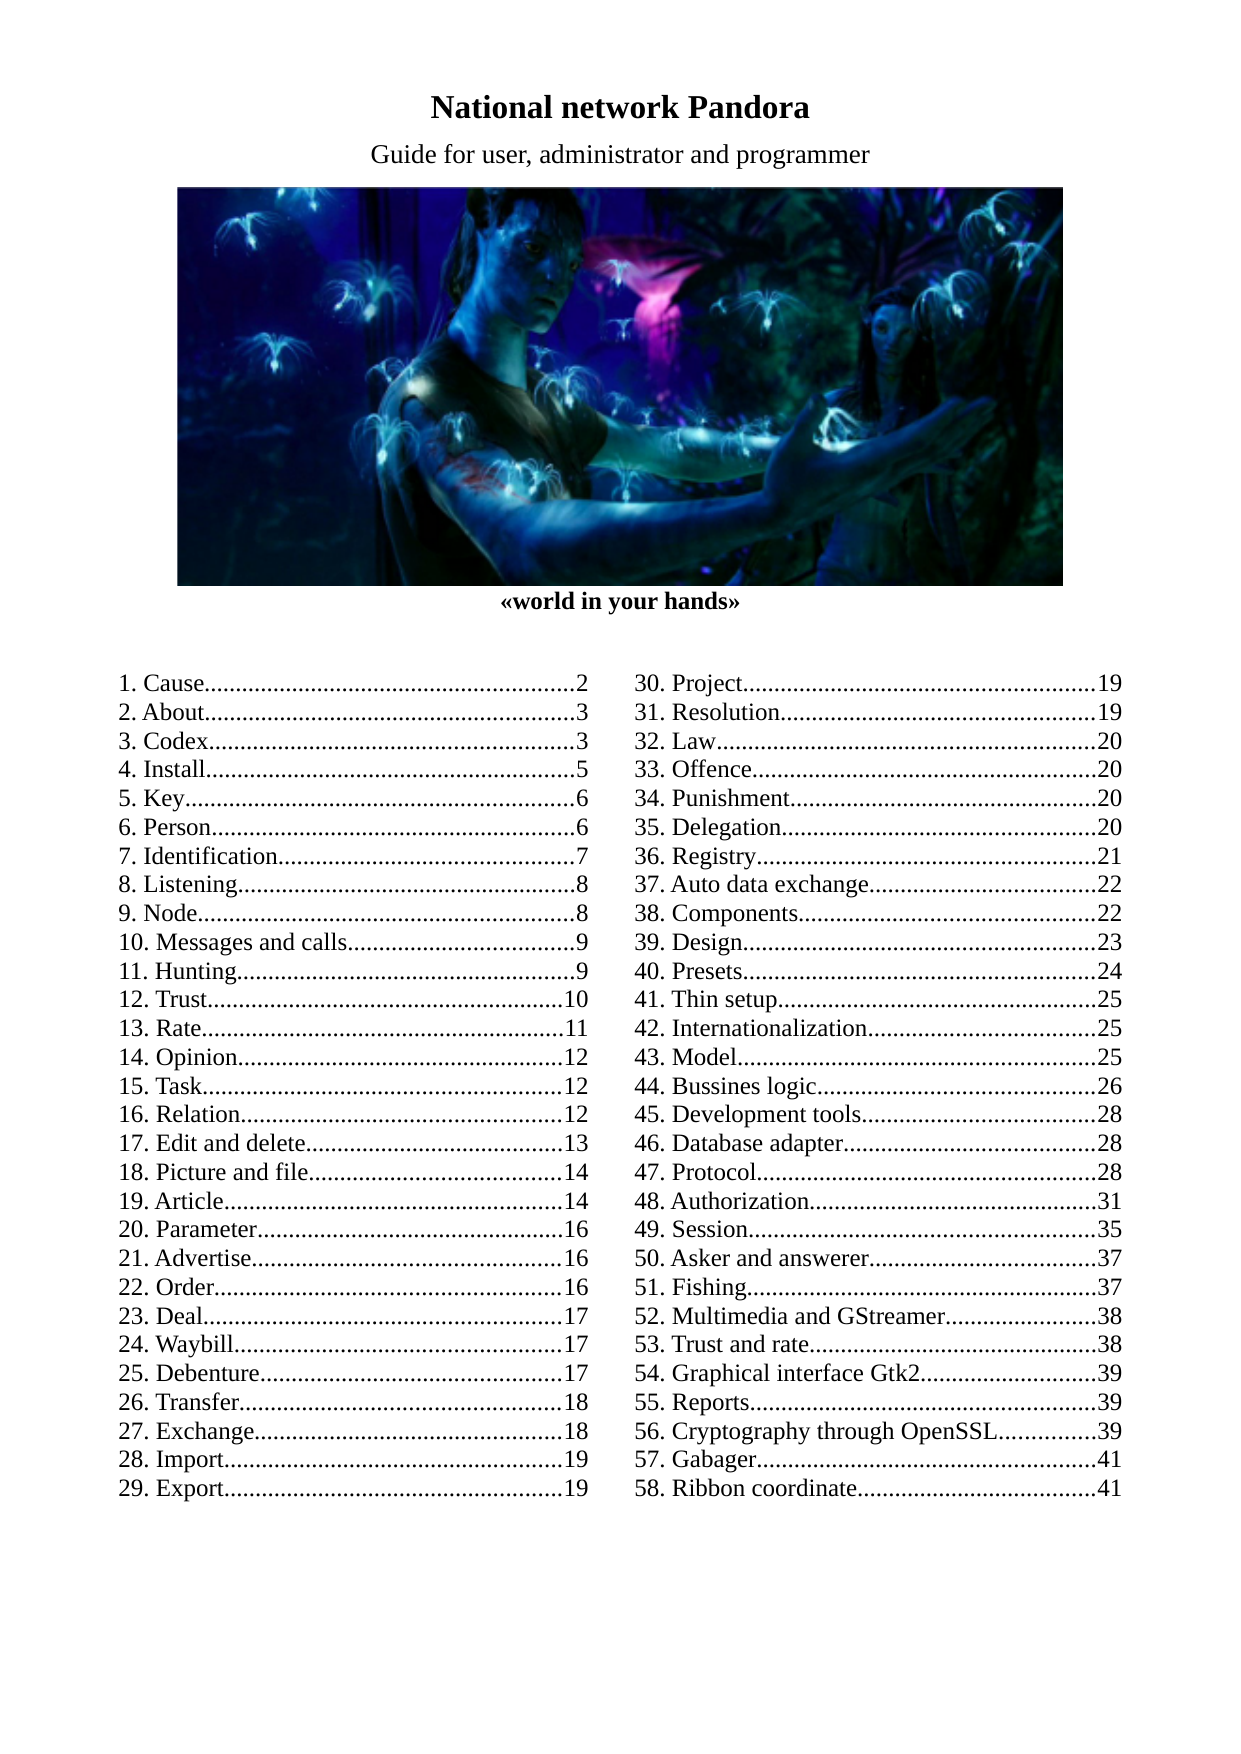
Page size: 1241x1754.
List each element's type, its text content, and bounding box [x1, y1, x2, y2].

text 36. Registry 21 [634, 841, 1122, 869]
text 55. Reports 39 [634, 1387, 1122, 1416]
text 32. Law 20 [634, 726, 1122, 754]
text 54. Graphical interface Gtk2 39 [634, 1358, 1122, 1387]
text 39. Design 23 [634, 927, 1122, 956]
text 41. Thin setup 25 [634, 984, 1122, 1013]
text 42. Internationalization 25 [634, 1013, 1122, 1042]
text 10. Messages and calls 9 [118, 927, 588, 956]
text «world in your hands» [118, 586, 1122, 614]
text 15. Task 12 [118, 1071, 588, 1099]
text 3. Codex 3 [118, 726, 588, 754]
text 11. Hunting 9 [118, 956, 588, 984]
text 56. Cryptography through OpenSSL 39 [634, 1416, 1122, 1444]
text 51. Fishing 37 [634, 1272, 1122, 1301]
text National network Pandora [118, 87, 1122, 126]
text 40. Presets 24 [634, 956, 1122, 984]
text 31. Resolution 19 [634, 697, 1122, 726]
text 14. Opinion 12 [118, 1042, 588, 1071]
text 5. Key 6 [118, 783, 588, 812]
text 22. Order 16 [118, 1272, 588, 1301]
text 46. Database adapter 28 [634, 1128, 1122, 1157]
text 28. Import 19 [118, 1444, 588, 1473]
picture [177, 187, 1063, 586]
text 23. Deal 17 [118, 1301, 588, 1329]
text 20. Parameter 16 [118, 1214, 588, 1243]
text 24. Waybill 17 [118, 1329, 588, 1358]
text 52. Multimedia and GStreamer 38 [634, 1301, 1122, 1329]
text 18. Picture and file 14 [118, 1157, 588, 1186]
text 44. Bussines logic 26 [634, 1071, 1122, 1099]
text 29. Export 19 [118, 1473, 588, 1502]
text 7. Identification 7 [118, 841, 588, 869]
text 1. Cause 2 [118, 668, 588, 697]
text 45. Development tools 28 [634, 1099, 1122, 1128]
text 38. Components 22 [634, 898, 1122, 927]
text 50. Asker and answerer 37 [634, 1243, 1122, 1272]
text 19. Article 14 [118, 1186, 588, 1214]
text 16. Relation 12 [118, 1099, 588, 1128]
text 49. Session 35 [634, 1214, 1122, 1243]
text 27. Exchange 18 [118, 1416, 588, 1444]
text 25. Debenture 17 [118, 1358, 588, 1387]
text 30. Project 19 [634, 668, 1122, 697]
text 48. Authorization 31 [634, 1186, 1122, 1214]
text 35. Delegation 20 [634, 812, 1122, 841]
text 47. Protocol 28 [634, 1157, 1122, 1186]
text 13. Rate 11 [118, 1013, 588, 1042]
text Guide for user, administrator and programmer [118, 138, 1122, 169]
text 6. Person 6 [118, 812, 588, 841]
text 37. Auto data exchange 22 [634, 869, 1122, 898]
text 26. Transfer 18 [118, 1387, 588, 1416]
text 17. Edit and delete 13 [118, 1128, 588, 1157]
text 2. About 3 [118, 697, 588, 726]
text 43. Model 25 [634, 1042, 1122, 1071]
text 57. Gabager 41 [634, 1444, 1122, 1473]
text 4. Install 5 [118, 754, 588, 783]
text 33. Offence 20 [634, 754, 1122, 783]
text 12. Trust 10 [118, 984, 588, 1013]
text 21. Advertise 16 [118, 1243, 588, 1272]
text 53. Trust and rate 38 [634, 1329, 1122, 1358]
text 9. Node 8 [118, 898, 588, 927]
text 34. Punishment 20 [634, 783, 1122, 812]
text 58. Ribbon coordinate 41 [634, 1473, 1122, 1502]
text 8. Listening 8 [118, 869, 588, 898]
